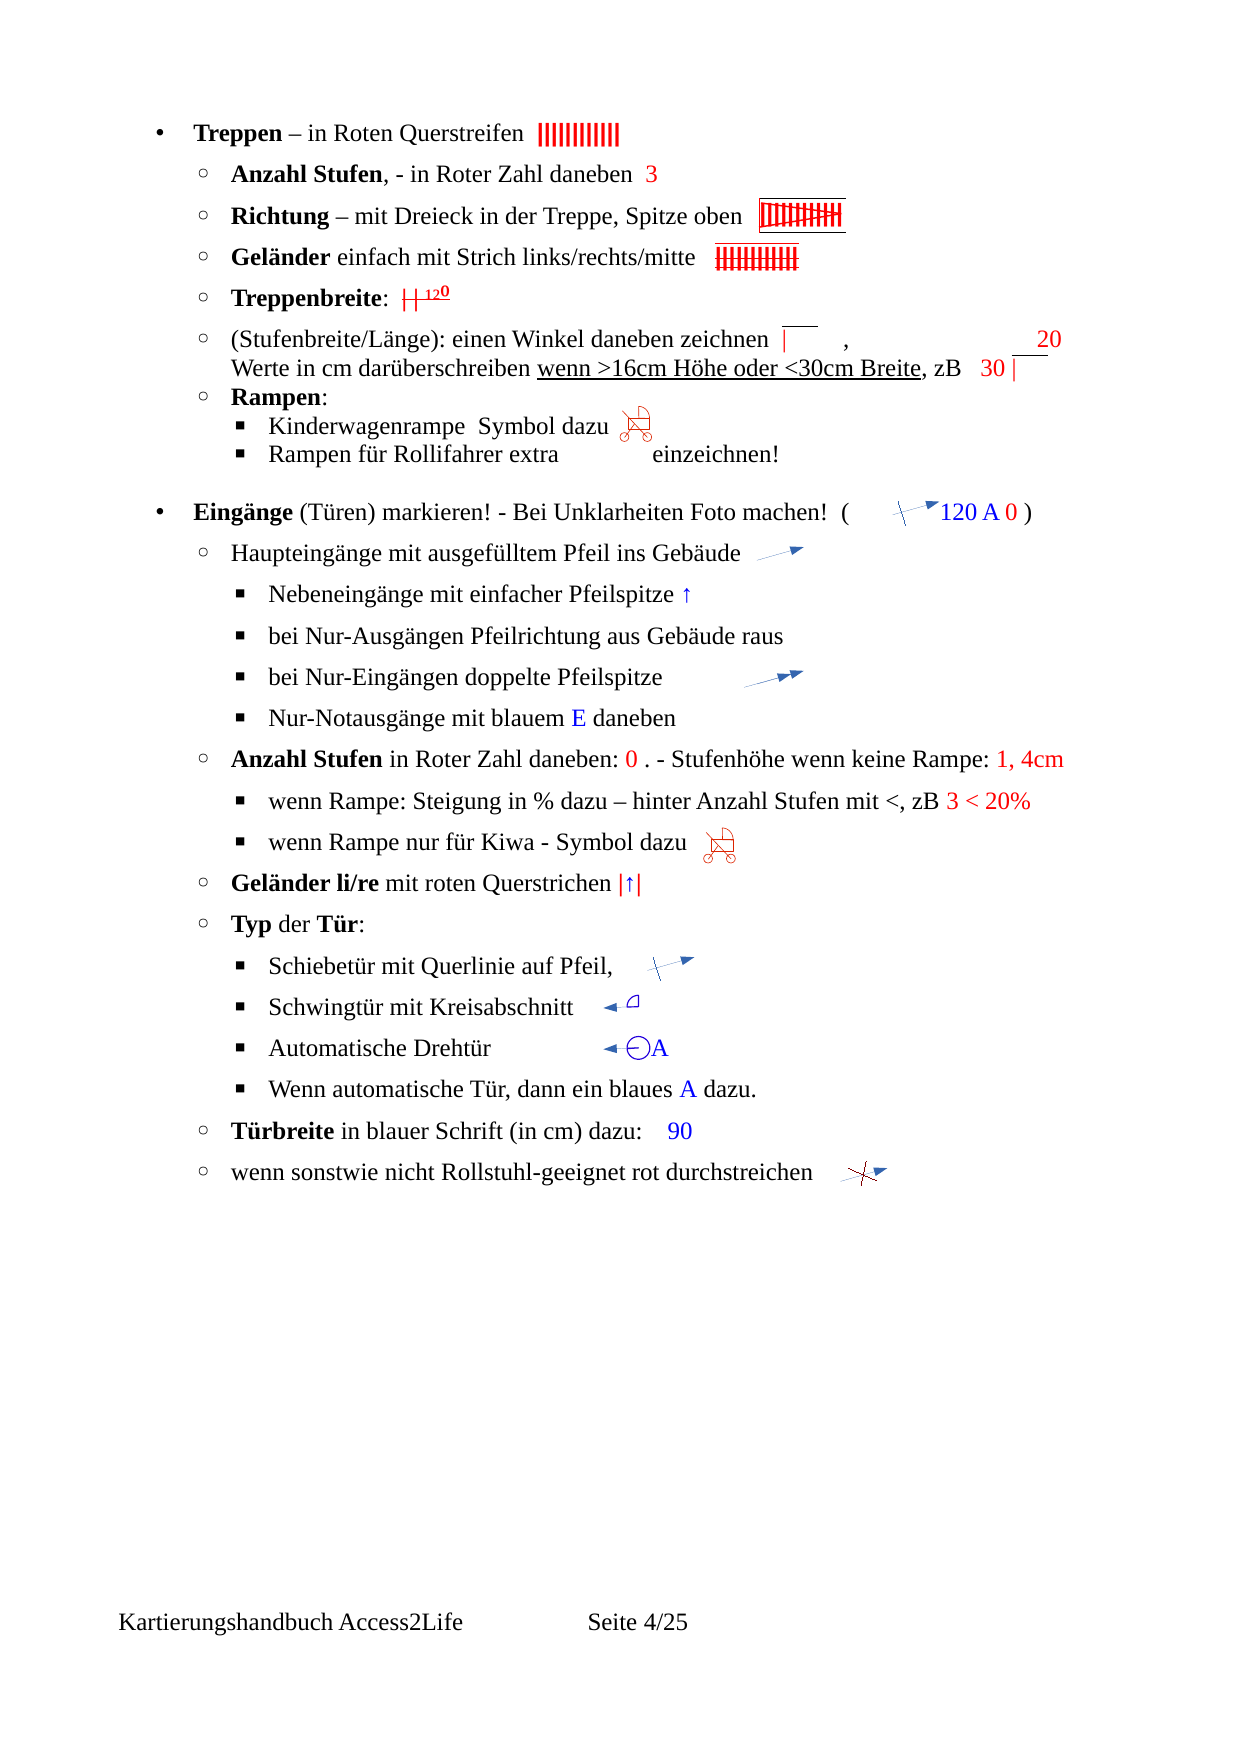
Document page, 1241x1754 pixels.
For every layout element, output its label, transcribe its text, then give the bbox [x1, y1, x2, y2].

list Treppen – in Roten Querstreifen |||||||||||| [156, 118, 1122, 147]
list (Stufenbreite/Länge): einen Winkel daneben zeichnen | , 20 Werte in cm darüberschreiben wenn >16cm Höhe oder <30cm Breite, zB 30 | [193, 324, 1122, 382]
list Typ der Tür: [193, 909, 1122, 938]
list Geländer li/re mit roten Querstrichen |↑| [193, 868, 1122, 897]
list wenn Rampe: Steigung in % dazu – hinter Anzahl Stufen mit <, zB 3 < 20% [231, 786, 1122, 814]
list Automatische Drehtür A [231, 1033, 1122, 1062]
list Eingänge (Türen) markieren! - Bei Unklarheiten Foto machen! ( 120 A 0 ) [156, 497, 1122, 526]
list bei Nur-Eingängen doppelte Pfeilspitze [231, 662, 1122, 691]
list Türbreite in blauer Schrift (in cm) dazu: 90 [193, 1116, 1122, 1144]
list Schwingtür mit Kreisabschnitt [231, 992, 1122, 1021]
list Nur-Notausgänge mit blauem E daneben [231, 703, 1122, 732]
list Rampen: [193, 382, 1122, 411]
list Rampen für Rollifahrer extra einzeichnen! [231, 439, 1122, 468]
list wenn Rampe nur für Kiwa - Symbol dazu [231, 827, 722, 856]
list [760, 201, 1122, 232]
list bei Nur-Ausgängen Pfeilrichtung aus Gebäude raus [231, 621, 1122, 649]
list Haupteingänge mit ausgefülltem Pfeil ins Gebäude [193, 538, 1122, 567]
list Kinderwagenrampe Symbol dazu [231, 411, 628, 439]
list Treppenbreite: | | ¹²⁰ [193, 283, 1122, 312]
list wenn sonstwie nicht Rollstuhl-geeignet rot durchstreichen [193, 1157, 1122, 1186]
list [725, 827, 1122, 856]
list Anzahl Stufen, - in Roter Zahl daneben 3 [193, 159, 1122, 188]
list Geländer einfach mit Strich links/rechts/mitte |||||||||||| [193, 242, 1122, 271]
list |||||||||||| [760, 199, 846, 226]
list Schiebetür mit Querlinie auf Pfeil, [231, 951, 1122, 979]
list Wenn automatische Tür, dann ein blaues A dazu. [231, 1074, 1122, 1103]
list [642, 411, 1122, 439]
list Richtung – mit Dreieck in der Treppe, Spitze oben [193, 201, 759, 229]
list Anzahl Stufen in Roter Zahl daneben: 0 . - Stufenhöhe wenn keine Rampe: 1, 4cm [193, 744, 1122, 773]
list Nebeneingänge mit einfacher Pfeilspitze ↑ [231, 579, 1122, 608]
